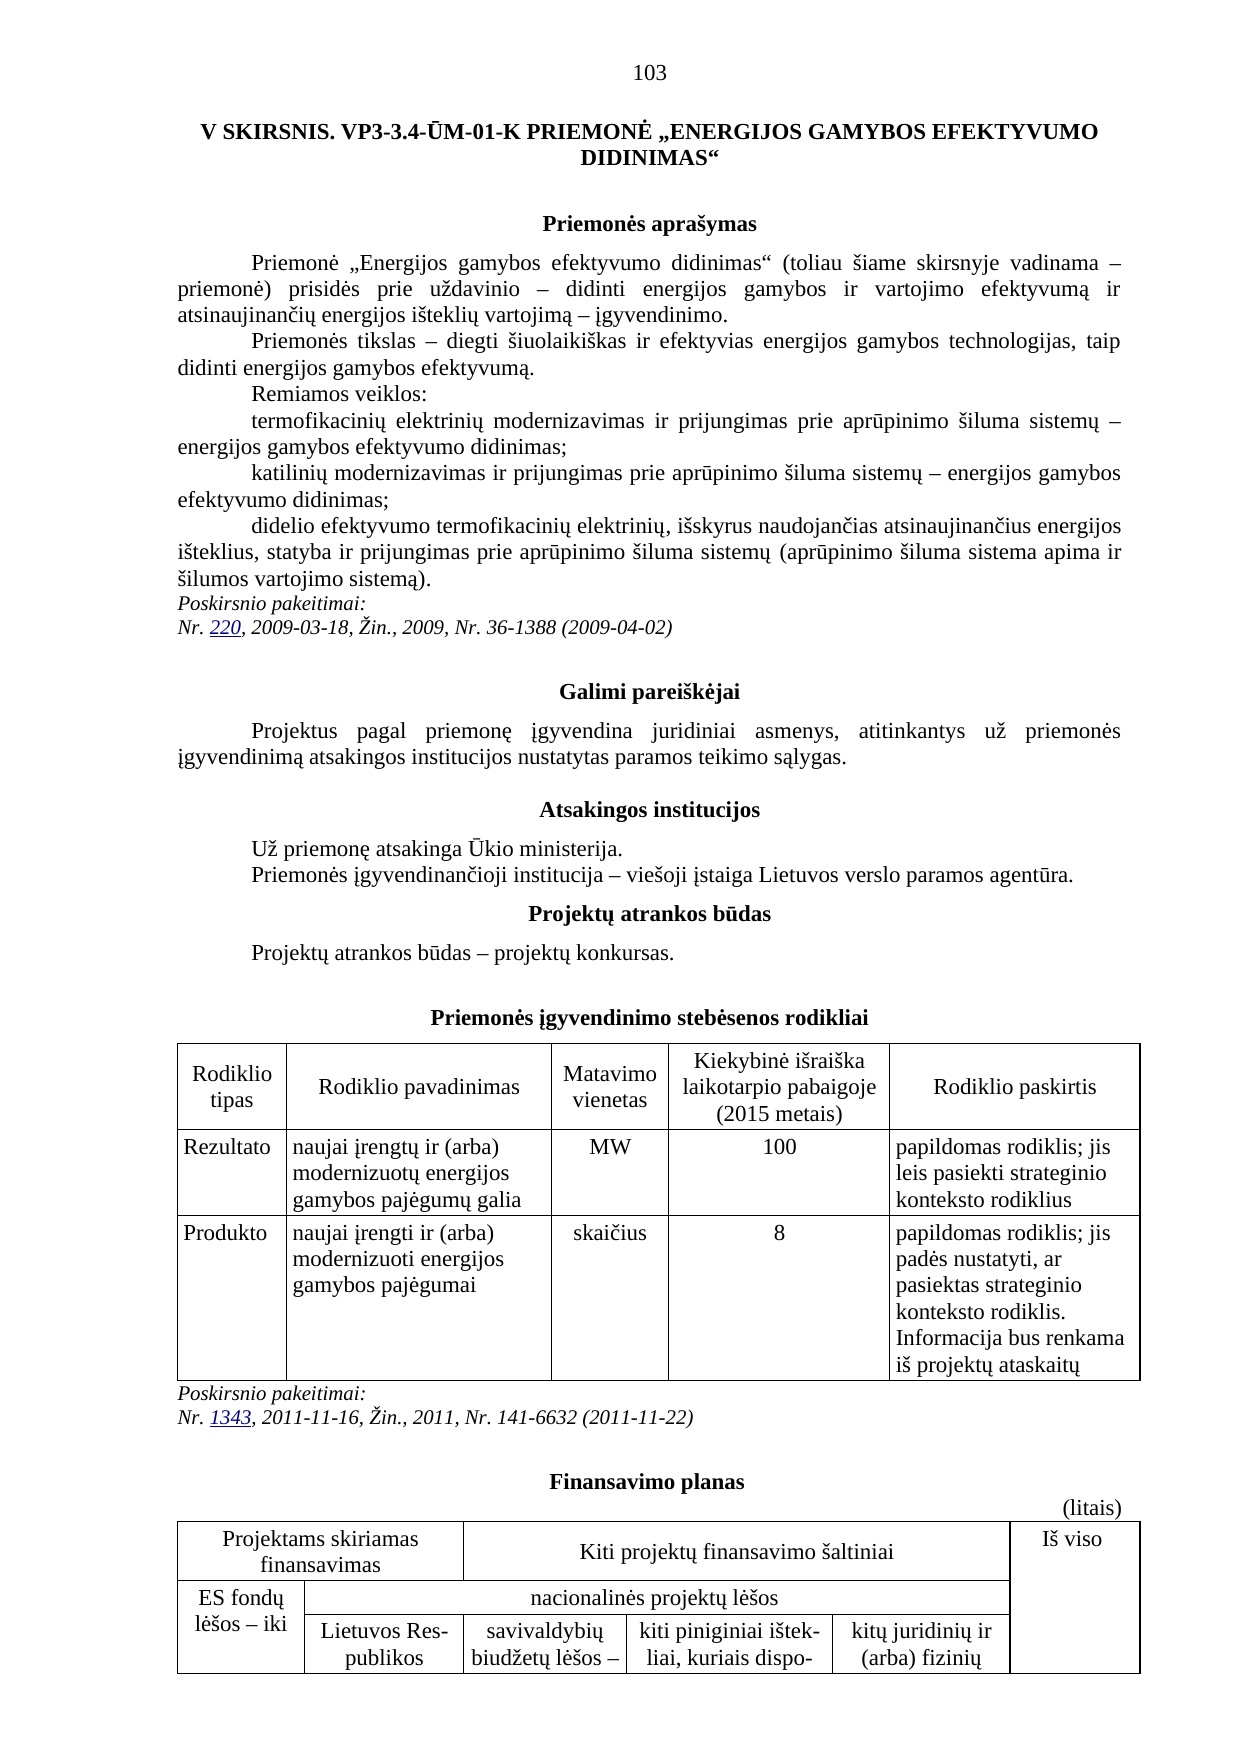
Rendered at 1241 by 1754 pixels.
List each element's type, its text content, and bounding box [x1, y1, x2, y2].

text Poskirsnio pakeitimai: [177, 591, 1122, 615]
text Galimi pareiškėjai [177, 678, 1122, 704]
table_cell Lietuvos Res­publikos [305, 1615, 463, 1673]
table_header Rodiklio pavadinimas [287, 1044, 551, 1129]
table_header Kiekybinė išraiška laikotarpio pabaigoje (2015 metais) [669, 1044, 889, 1129]
table_header Matavimo vienetas [552, 1044, 668, 1129]
text Priemonės įgyvendinančioji institucija – viešoji įstaiga Lietuvos verslo paramos agentūra. [177, 861, 1122, 888]
table_cell kitų juridinių ir (arba) fizinių [833, 1615, 1009, 1673]
table_cell kiti piniginiai iš­tek­liai, kuriais dispo­ [627, 1615, 832, 1673]
text Projektų atrankos būdas [177, 900, 1122, 926]
table_header Iš viso [1011, 1522, 1139, 1673]
table_cell Produkto [178, 1216, 286, 1380]
table_cell skaičius [552, 1216, 668, 1380]
table_cell nacionalinės projektų lėšos [305, 1581, 1009, 1613]
table_header Rodiklio paskirtis [890, 1044, 1139, 1129]
text Priemonės tikslas – diegti šiuolaikiškas ir efektyvias energijos gamybos technologijas, taip didinti energijos gamybos efektyvumą. [177, 328, 1122, 380]
text (litais) [177, 1494, 1122, 1521]
table_cell MW [552, 1130, 668, 1215]
table_cell savivaldybių biudžetų lėšos – [464, 1615, 626, 1673]
text Nr. 1343, 2011-11-16, Žin., 2011, Nr. 141-6632 (2011-11-22) [177, 1405, 1122, 1429]
table_cell naujai įrengtų ir (arba) modernizuotų energijos gamybos pajėgumų galia [287, 1130, 551, 1215]
text katilinių modernizavimas ir prijungimas prie aprūpinimo šiluma sistemų – energijos gamybos efektyvumo didinimas; [177, 459, 1122, 512]
text Priemonės įgyvendinimo stebėsenos rodikliai [177, 1004, 1122, 1031]
subtitle V SKIRSNIS. VP3-3.4-ŪM-01-k PRIEMONĖ „ENERGIJOS GAMYBOS EFEKTYVUMO DIDINIMAS“ [177, 118, 1122, 171]
text Poskirsnio pakeitimai: [177, 1381, 1122, 1405]
table_header Projektams skiriamas finansavimas [178, 1522, 463, 1580]
table_cell ES fondų lėšos – iki [178, 1581, 304, 1673]
text Už priemonę atsakinga Ūkio ministerija. [177, 835, 1122, 861]
table_cell naujai įrengti ir (arba) modernizuoti energijos gamybos pajėgumai [287, 1216, 551, 1380]
text Priemonė „Energijos gamybos efektyvumo didinimas“ (toliau šiame skirsnyje vadinama – priemonė) prisidės prie uždavinio – didinti energijos gamybos ir vartojimo efektyvumą ir atsinaujinančių energijos išteklių vartojimą – įgyvendinimo. [177, 248, 1122, 328]
text didelio efektyvumo termofikacinių elektrinių, išskyrus naudojančias atsinaujinančius energijos išteklius, statyba ir prijungimas prie aprūpinimo šiluma sistemų (aprūpinimo šiluma sistema apima ir šilumos vartojimo sistemą). [177, 512, 1122, 591]
table_cell 100 [669, 1130, 889, 1215]
text Priemonės aprašymas [177, 210, 1122, 236]
text Atsakingos institucijos [177, 796, 1122, 822]
text termofikacinių elektrinių modernizavimas ir prijungimas prie aprūpinimo šiluma sistemų – energijos gamybos efektyvumo didinimas; [177, 407, 1122, 459]
text Finansavimo planas [177, 1468, 1122, 1494]
text Projektus pagal priemonę įgyvendina juridiniai asmenys, atitinkantys už priemonės įgyvendinimą atsakingos institucijos nustatytas paramos teikimo sąlygas. [177, 717, 1122, 770]
table_cell papildomas rodiklis; jis leis pasiekti strateginio konteksto rodiklius [890, 1130, 1139, 1215]
table_cell Rezultato [178, 1130, 286, 1215]
text Projektų atrankos būdas – projektų konkursas. [177, 939, 1122, 965]
table_cell papildomas rodiklis; jis padės nustatyti, ar pasiektas strateginio konteksto rodiklis. Informacija bus renkama iš projektų ataskaitų [890, 1216, 1139, 1380]
table_header Kiti projektų finansavimo šaltiniai [464, 1522, 1009, 1580]
text Nr. 220, 2009-03-18, Žin., 2009, Nr. 36-1388 (2009-04-02) [177, 615, 1122, 639]
text Remiamos veiklos: [177, 380, 1122, 407]
table_header Rodiklio tipas [178, 1044, 286, 1129]
table_cell 8 [669, 1216, 889, 1380]
